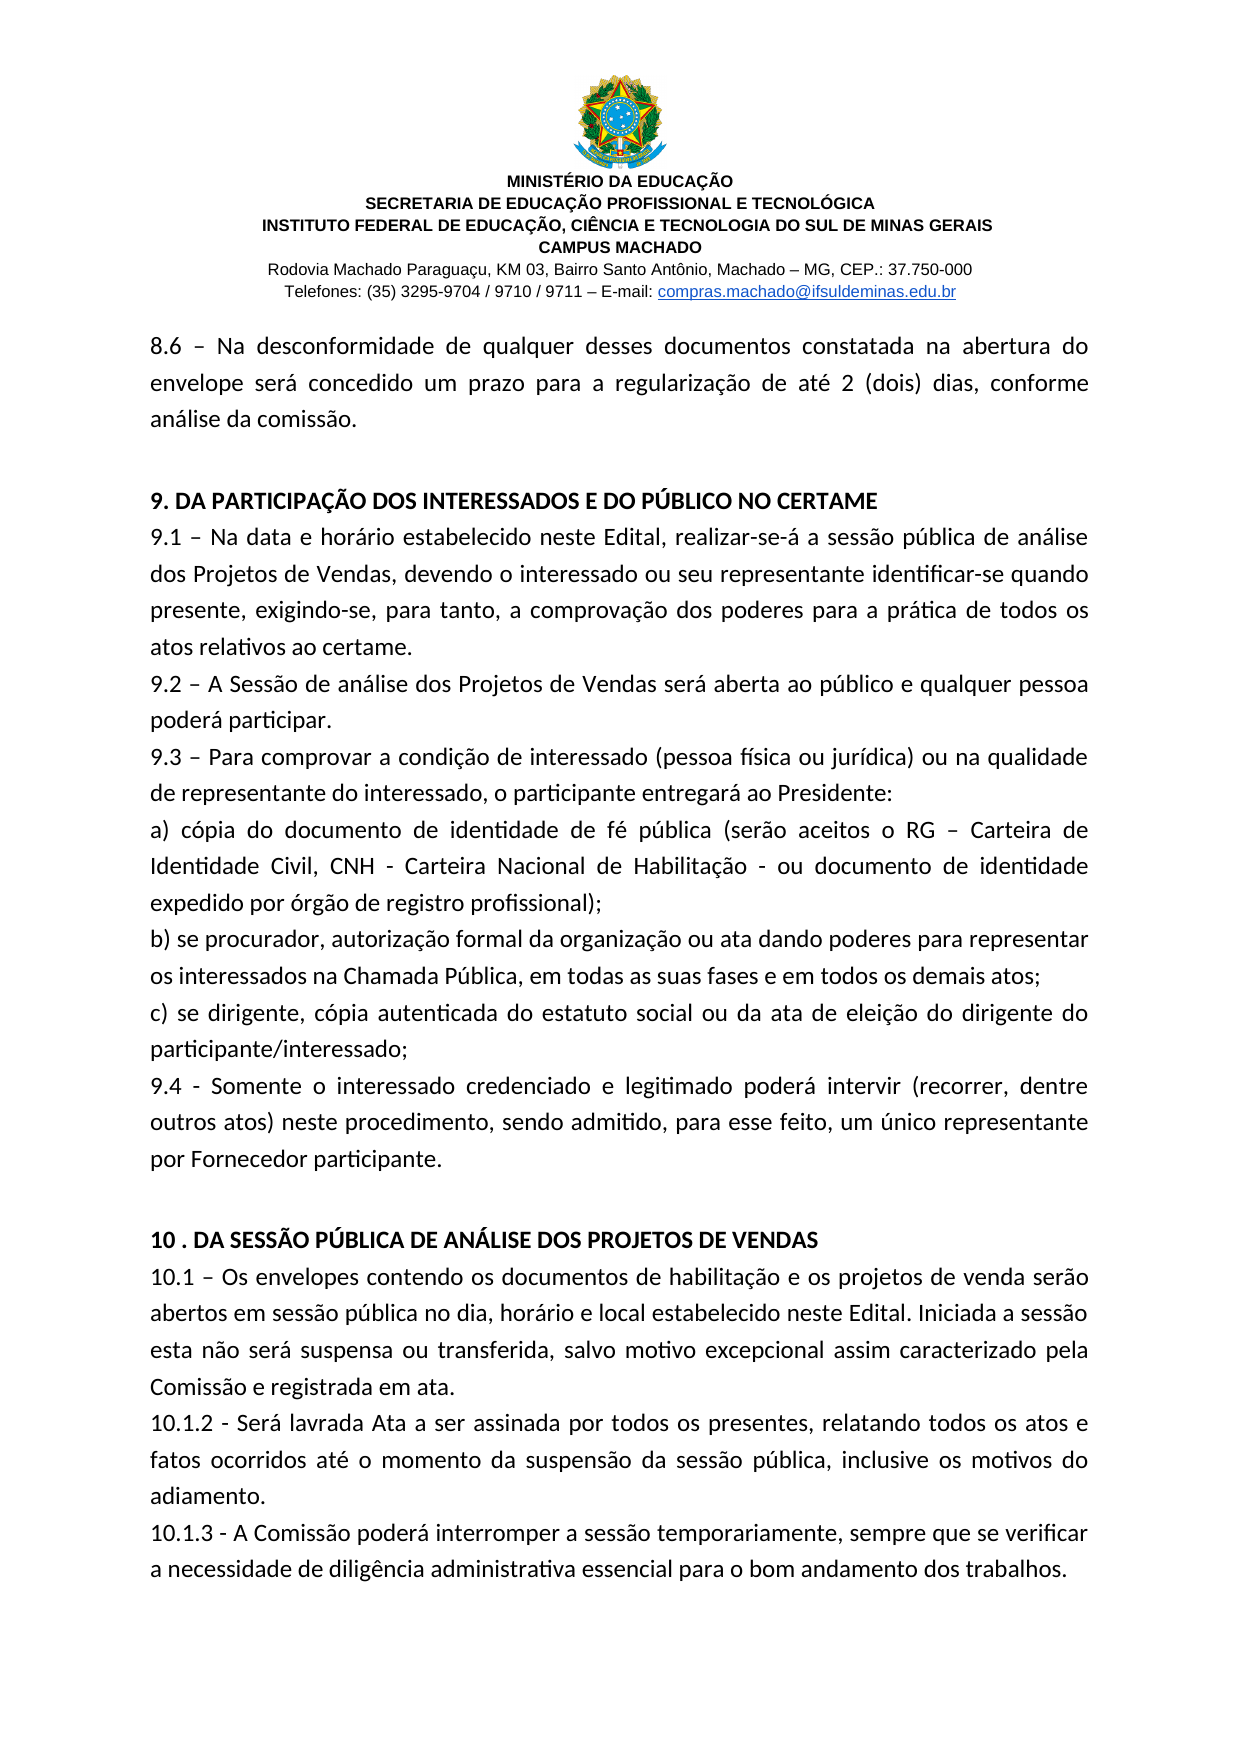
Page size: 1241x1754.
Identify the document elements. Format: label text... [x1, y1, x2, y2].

text 10.1.3 - A Comissão poderá interromper a sessão temporariamente, sempre que se verificar a necessidade de diligência administrativa essencial para o bom andamento dos trabalhos. [150, 1517, 1090, 1584]
text 10.1 – Os envelopes contendo os documentos de habilitação e os projetos de venda serão abertos em sessão pública no dia, horário e local estabelecido neste Edital. Iniciada a sessão esta não será suspensa ou transferida, salvo motivo excepcional assim caracterizado pela Comissão e registrada em ata. [150, 1261, 1090, 1401]
text 10.1.2 - Será lavrada Ata a ser assinada por todos os presentes, relatando todos os atos e fatos ocorridos até o momento da suspensão da sessão pública, inclusive os motivos do adiamento. [150, 1407, 1090, 1511]
text 8.6 – Na desconformidade de qualquer desses documentos constatada na abertura do envelope será concedido um prazo para a regularização de até 2 (dois) dias, conforme análise da comissão. [150, 330, 1090, 434]
text 9.1 – Na data e horário estabelecido neste Edital, realizar-se-á a sessão pública de análise dos Projetos de Vendas, devendo o interessado ou seu representante identificar-se quando presente, exigindo-se, para tanto, a comprovação dos poderes para a prática de todos os atos relativos ao certame. [150, 521, 1090, 662]
text 9.4 - Somente o interessado credenciado e legitimado poderá intervir (recorrer, dentre outros atos) neste procedimento, sendo admitido, para esse feito, um único representante por Fornecedor participante. [150, 1070, 1090, 1173]
text 9.2 – A Sessão de análise dos Projetos de Vendas será aberta ao público e qualquer pessoa poderá participar. [150, 668, 1090, 735]
picture [573, 75, 667, 169]
text b) se procurador, autorização formal da organização ou ata dando poderes para representar os interessados na Chamada Pública, em todas as suas fases e em todos os demais atos; [150, 924, 1090, 991]
picture [639, 150, 650, 156]
text 10 . DA SESSÃO PÚBLICA DE ANÁLISE DOS PROJETOS DE VENDAS [150, 1224, 1090, 1255]
text 9.3 – Para comprovar a condição de interessado (pessoa física ou jurídica) ou na qualidade de representante do interessado, o participante entregará ao Presidente: [150, 741, 1090, 808]
picture [613, 164, 628, 169]
text 9. DA PARTICIPAÇÃO DOS INTERESSADOS E DO PÚBLICO NO CERTAME [150, 485, 1090, 515]
text c) se dirigente, cópia autenticada do estatuto social ou da ata de eleição do dirigente do participante/interessado; [150, 997, 1090, 1064]
text a) cópia do documento de identidade de fé pública (serão aceitos o RG – Carteira de Identidade Civil, CNH - Carteira Nacional de Habilitação - ou documento de identidade expedido por órgão de registro profissional); [150, 814, 1090, 918]
